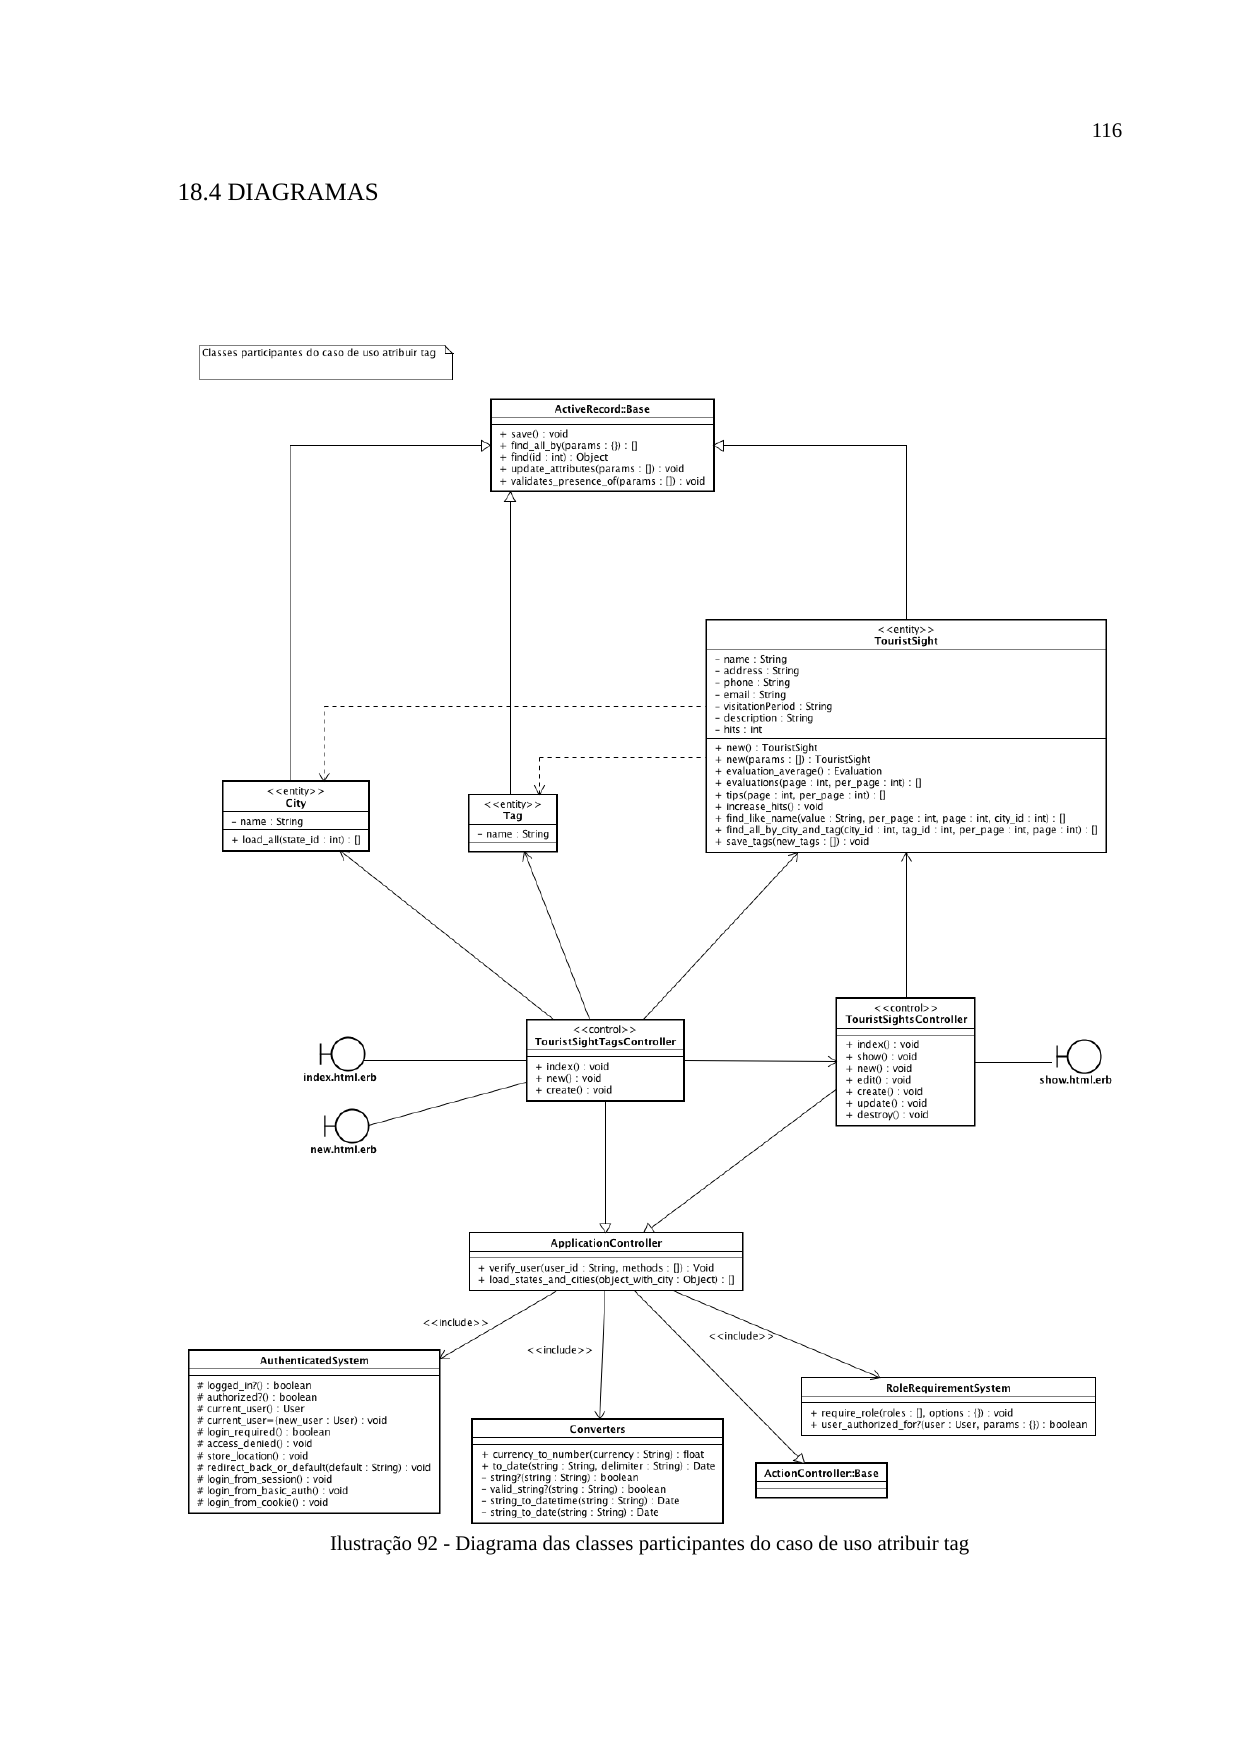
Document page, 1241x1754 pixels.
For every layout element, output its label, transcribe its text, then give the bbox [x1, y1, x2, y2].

subtitle Diagramas [177, 177, 1122, 206]
picture [180, 336, 1120, 1532]
text Ilustração 92 - Diagrama das classes participantes do caso de uso atribuir tag [180, 1532, 1119, 1555]
